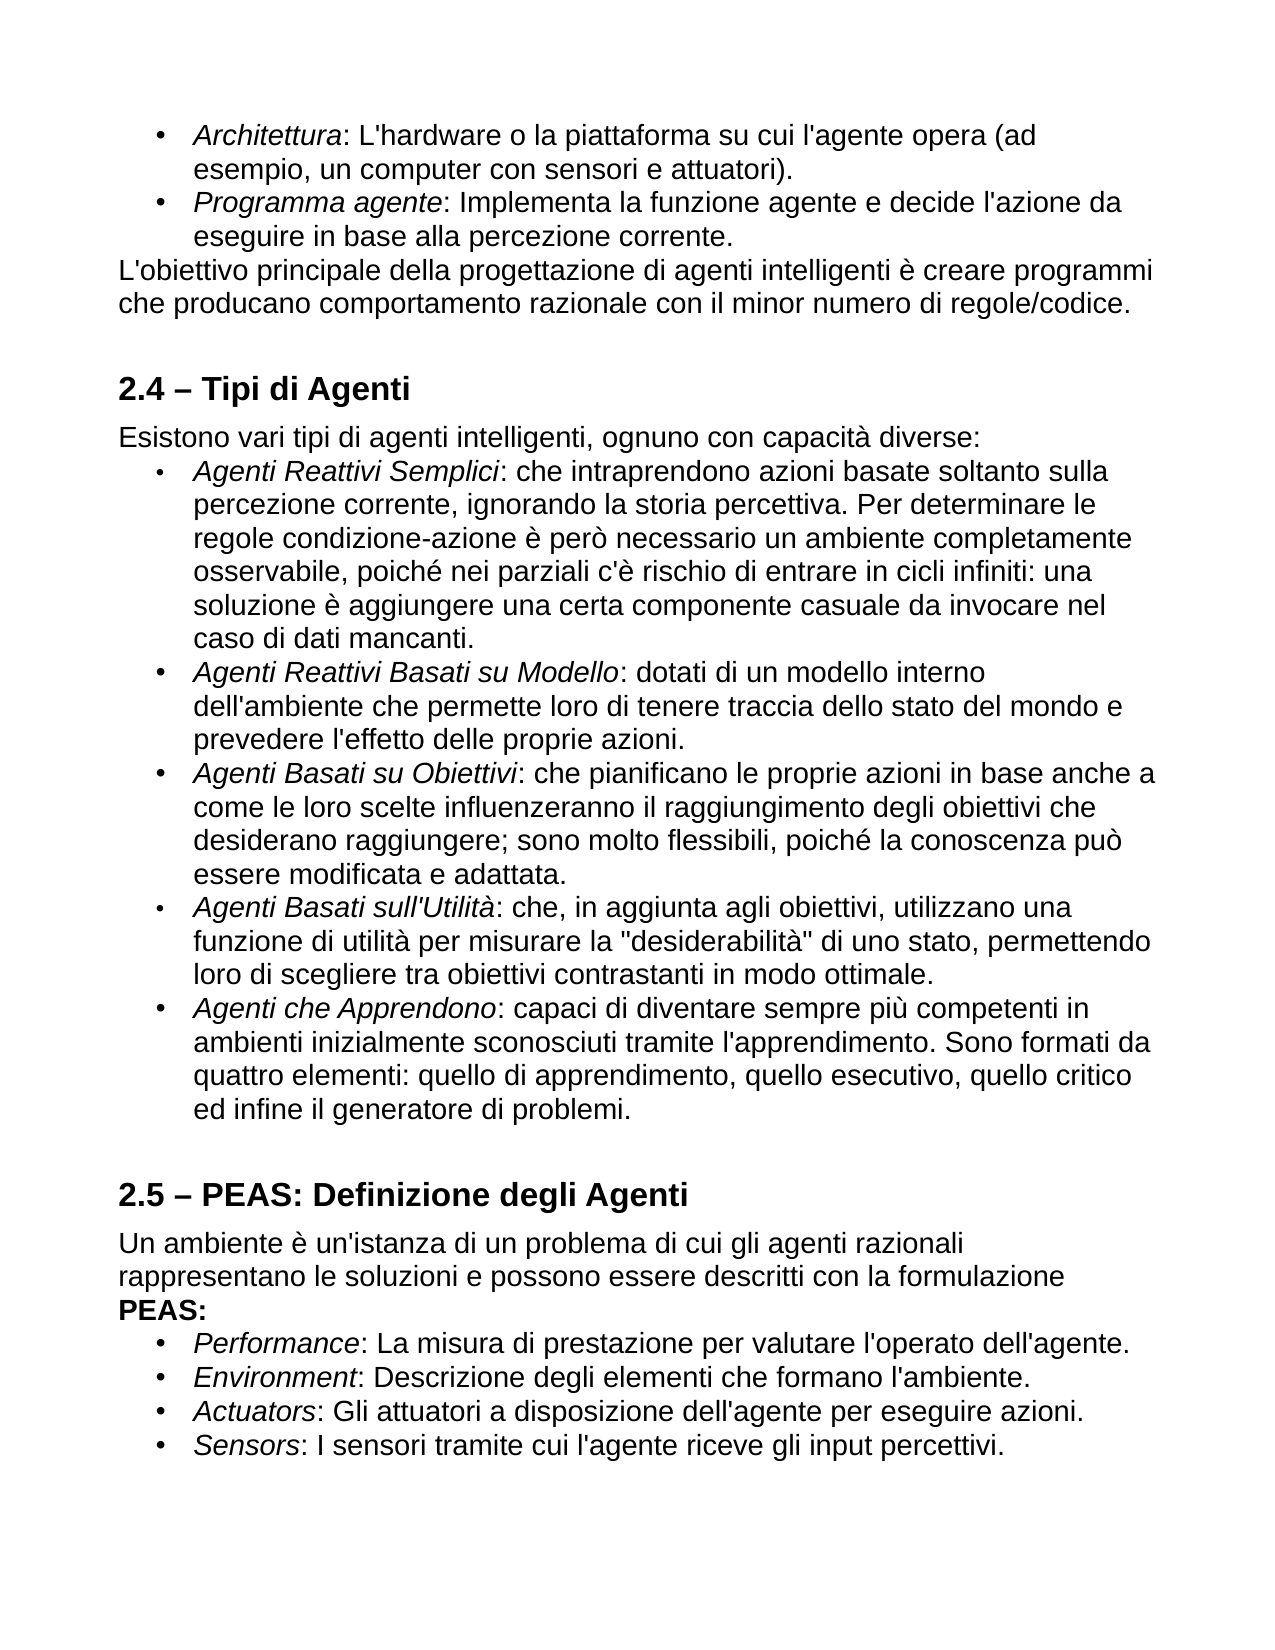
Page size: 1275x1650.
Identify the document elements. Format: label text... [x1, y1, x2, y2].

subtitle 2.5 – PEAS: Definizione degli Agenti [118, 1175, 1157, 1213]
list Agenti Basati su Obiettivi: che pianificano le proprie azioni in base anche a come le loro scelte influenzeranno il raggiungimento degli obiettivi che desiderano raggiungere; sono molto flessibili, poiché la conoscenza può essere modificata e adattata. [156, 756, 1157, 890]
list Actuators: Gli attuatori a disposizione dell'agente per eseguire azioni. [156, 1394, 1157, 1428]
text L'obiettivo principale della progettazione di agenti intelligenti è creare programmi che producano comportamento razionale con il minor numero di regole/codice. [118, 253, 1157, 320]
list Programma agente: Implementa la funzione agente e decide l'azione da eseguire in base alla percezione corrente. [156, 185, 1157, 253]
list Agenti che Apprendono: capaci di diventare sempre più competenti in ambienti inizialmente sconosciuti tramite l'apprendimento. Sono formati da quattro elementi: quello di apprendimento, quello esecutivo, quello critico ed infine il generatore di problemi. [156, 991, 1157, 1125]
list Sensors: I sensori tramite cui l'agente riceve gli input percettivi. [156, 1428, 1157, 1461]
list Architettura: L'hardware o la piattaforma su cui l'agente opera (ad esempio, un computer con sensori e attuatori). [156, 118, 1157, 185]
list Agenti Basati sull'Utilità: che, in aggiunta agli obiettivi, utilizzano una funzione di utilità per misurare la "desiderabilità" di uno stato, permettendo loro di scegliere tra obiettivi contrastanti in modo ottimale. [156, 890, 1157, 991]
list Agenti Reattivi Semplici: che intraprendono azioni basate soltanto sulla percezione corrente, ignorando la storia percettiva. Per determinare le regole condizione-azione è però necessario un ambiente completamente osservabile, poiché nei parziali c'è rischio di entrare in cicli infiniti: una soluzione è aggiungere una certa componente casuale da invocare nel caso di dati mancanti. [156, 454, 1157, 655]
list Agenti Reattivi Basati su Modello: dotati di un modello interno dell'ambiente che permette loro di tenere traccia dello stato del mondo e prevedere l'effetto delle proprie azioni. [156, 655, 1157, 756]
list Performance: La misura di prestazione per valutare l'operato dell'agente. [156, 1326, 1157, 1360]
text Un ambiente è un'istanza di un problema di cui gli agenti razionali rappresentano le soluzioni e possono essere descritti con la formulazione PEAS: [118, 1226, 1157, 1326]
list Environment: Descrizione degli elementi che formano l'ambiente. [156, 1360, 1157, 1394]
text Esistono vari tipi di agenti intelligenti, ognuno con capacità diverse: [118, 420, 1157, 454]
subtitle 2.4 – Tipi di Agenti [118, 369, 1157, 408]
